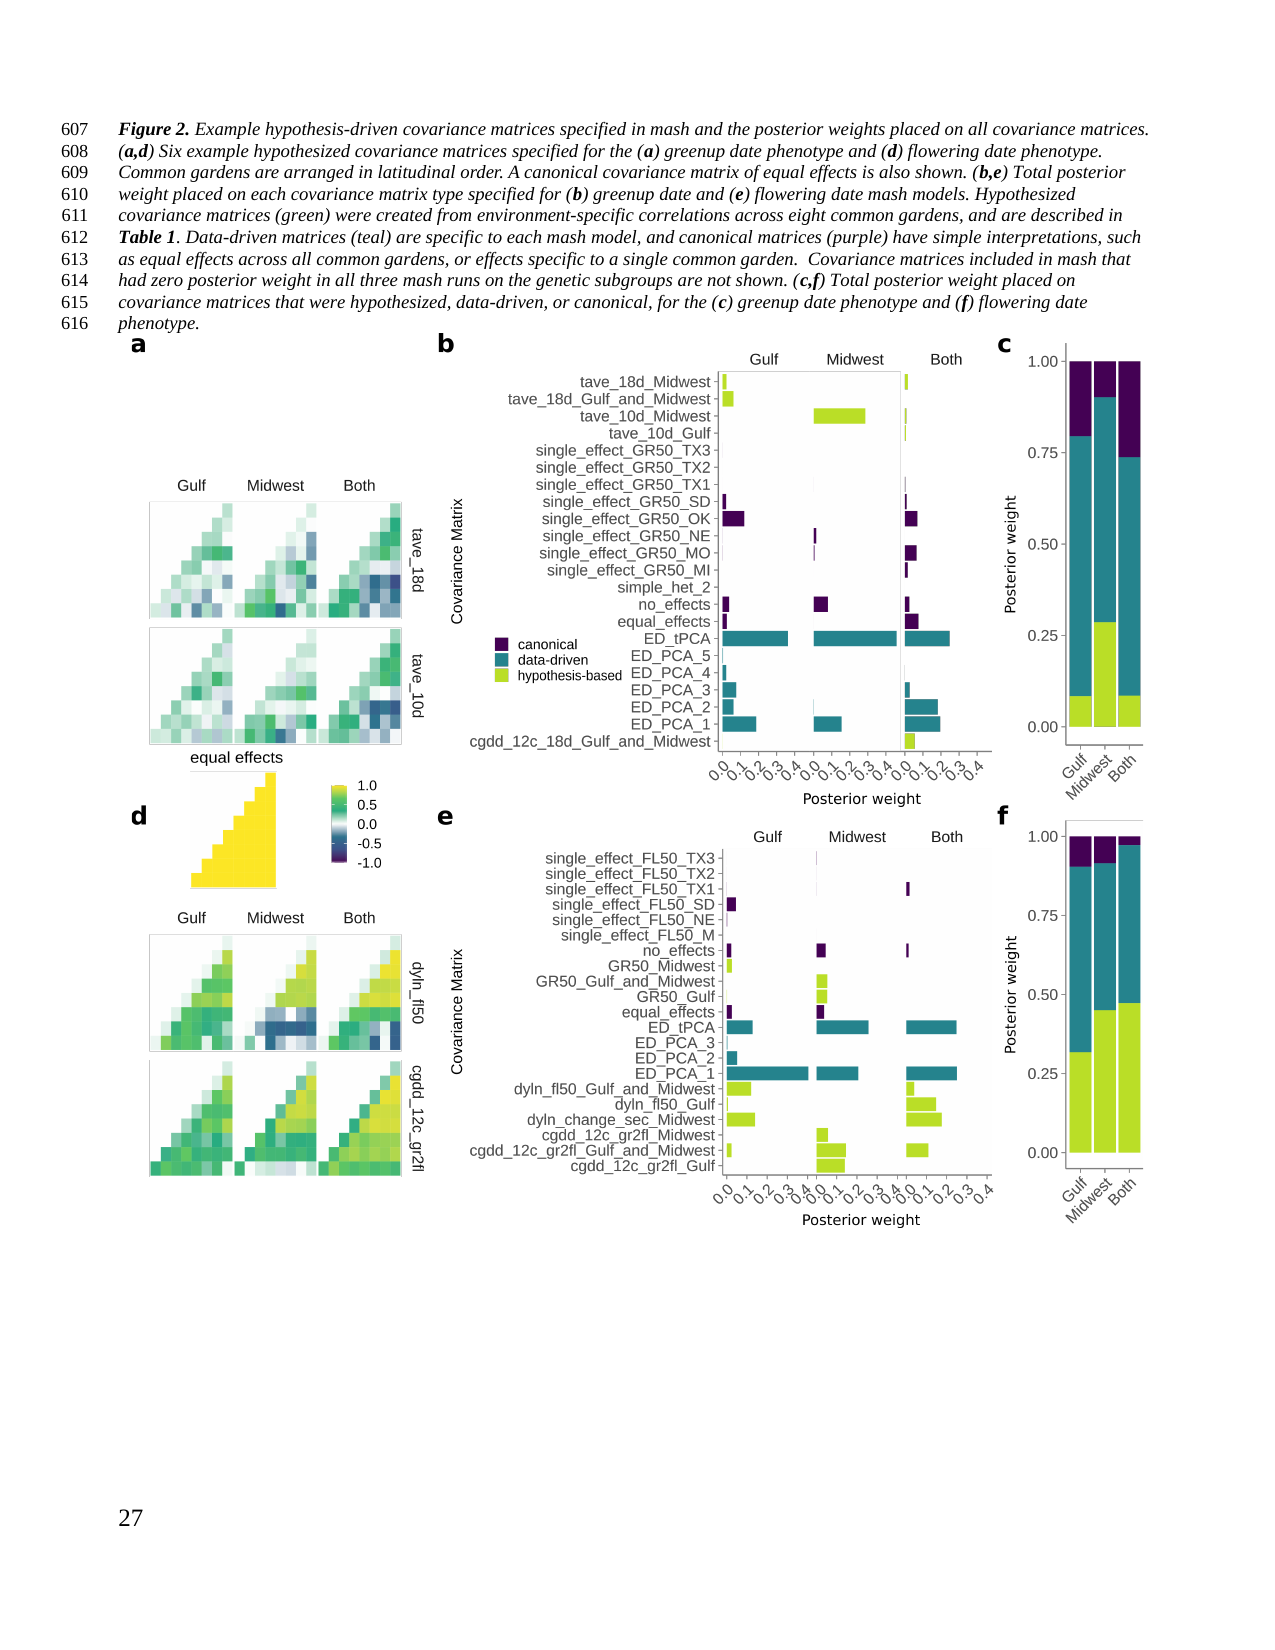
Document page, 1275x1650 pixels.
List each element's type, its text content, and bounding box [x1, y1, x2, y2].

picture [131, 333, 1144, 1228]
text Figure 2. Example hypothesis-driven covariance matrices specified in mash and the posterior weights placed on all covariance matrices. (a,d) Six example hypothesized covariance matrices specified for the (a) greenup date phenotype and (d) flowering date phenotype. Common gardens are arranged in latitudinal order. A canonical covariance matrix of equal effects is also shown. (b,e) Total posterior weight placed on each covariance matrix type specified for (b) greenup date and (e) flowering date mash models. Hypothesized covariance matrices (green) were created from environment-specific correlations across eight common gardens, and are described in Table 1. Data-driven matrices (teal) are specific to each mash model, and canonical matrices (purple) have simple interpretations, such as equal effects across all common gardens, or effects specific to a single common garden. Covariance matrices included in mash that had zero posterior weight in all three mash runs on the genetic subgroups are not shown. (c,f) Total posterior weight placed on covariance matrices that were hypothesized, data-driven, or canonical, for the (c) greenup date phenotype and (f) flowering date phenotype. [118, 118, 1157, 334]
